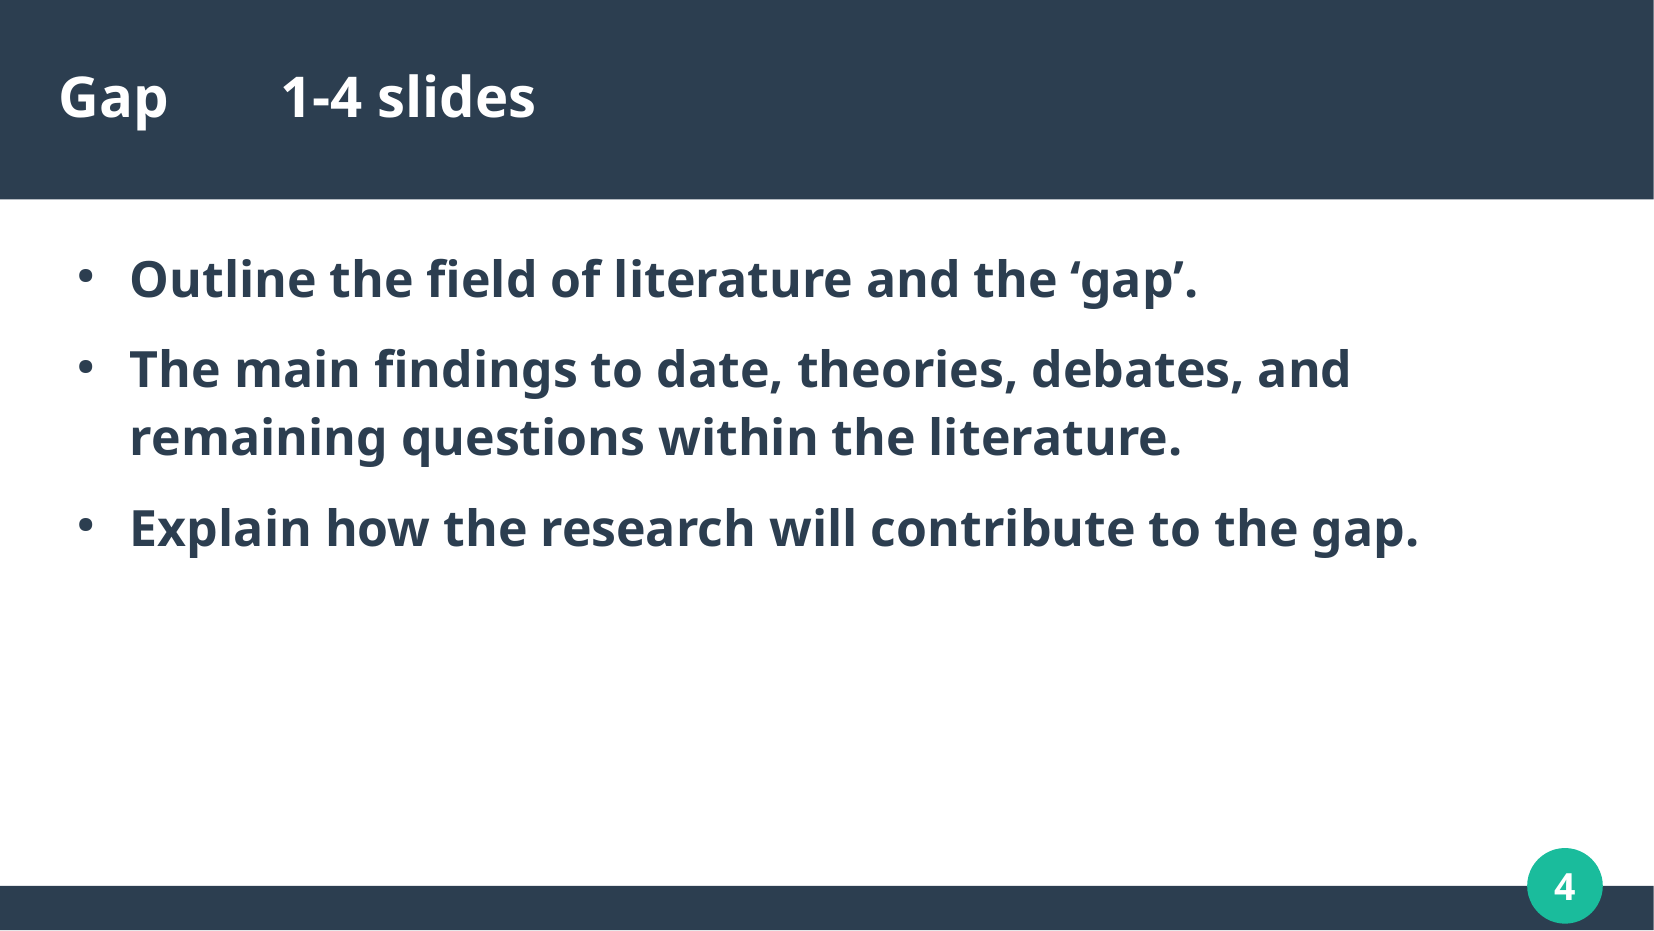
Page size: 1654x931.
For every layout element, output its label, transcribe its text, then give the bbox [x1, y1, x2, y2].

title Gap 1-4 slides [59, 37, 1595, 156]
list Outline the field of literature and the ‘gap’. The main findings to date, theories, debates, and remaining questions within the literature. Explain how the research will contribute to the gap. [59, 243, 1595, 864]
